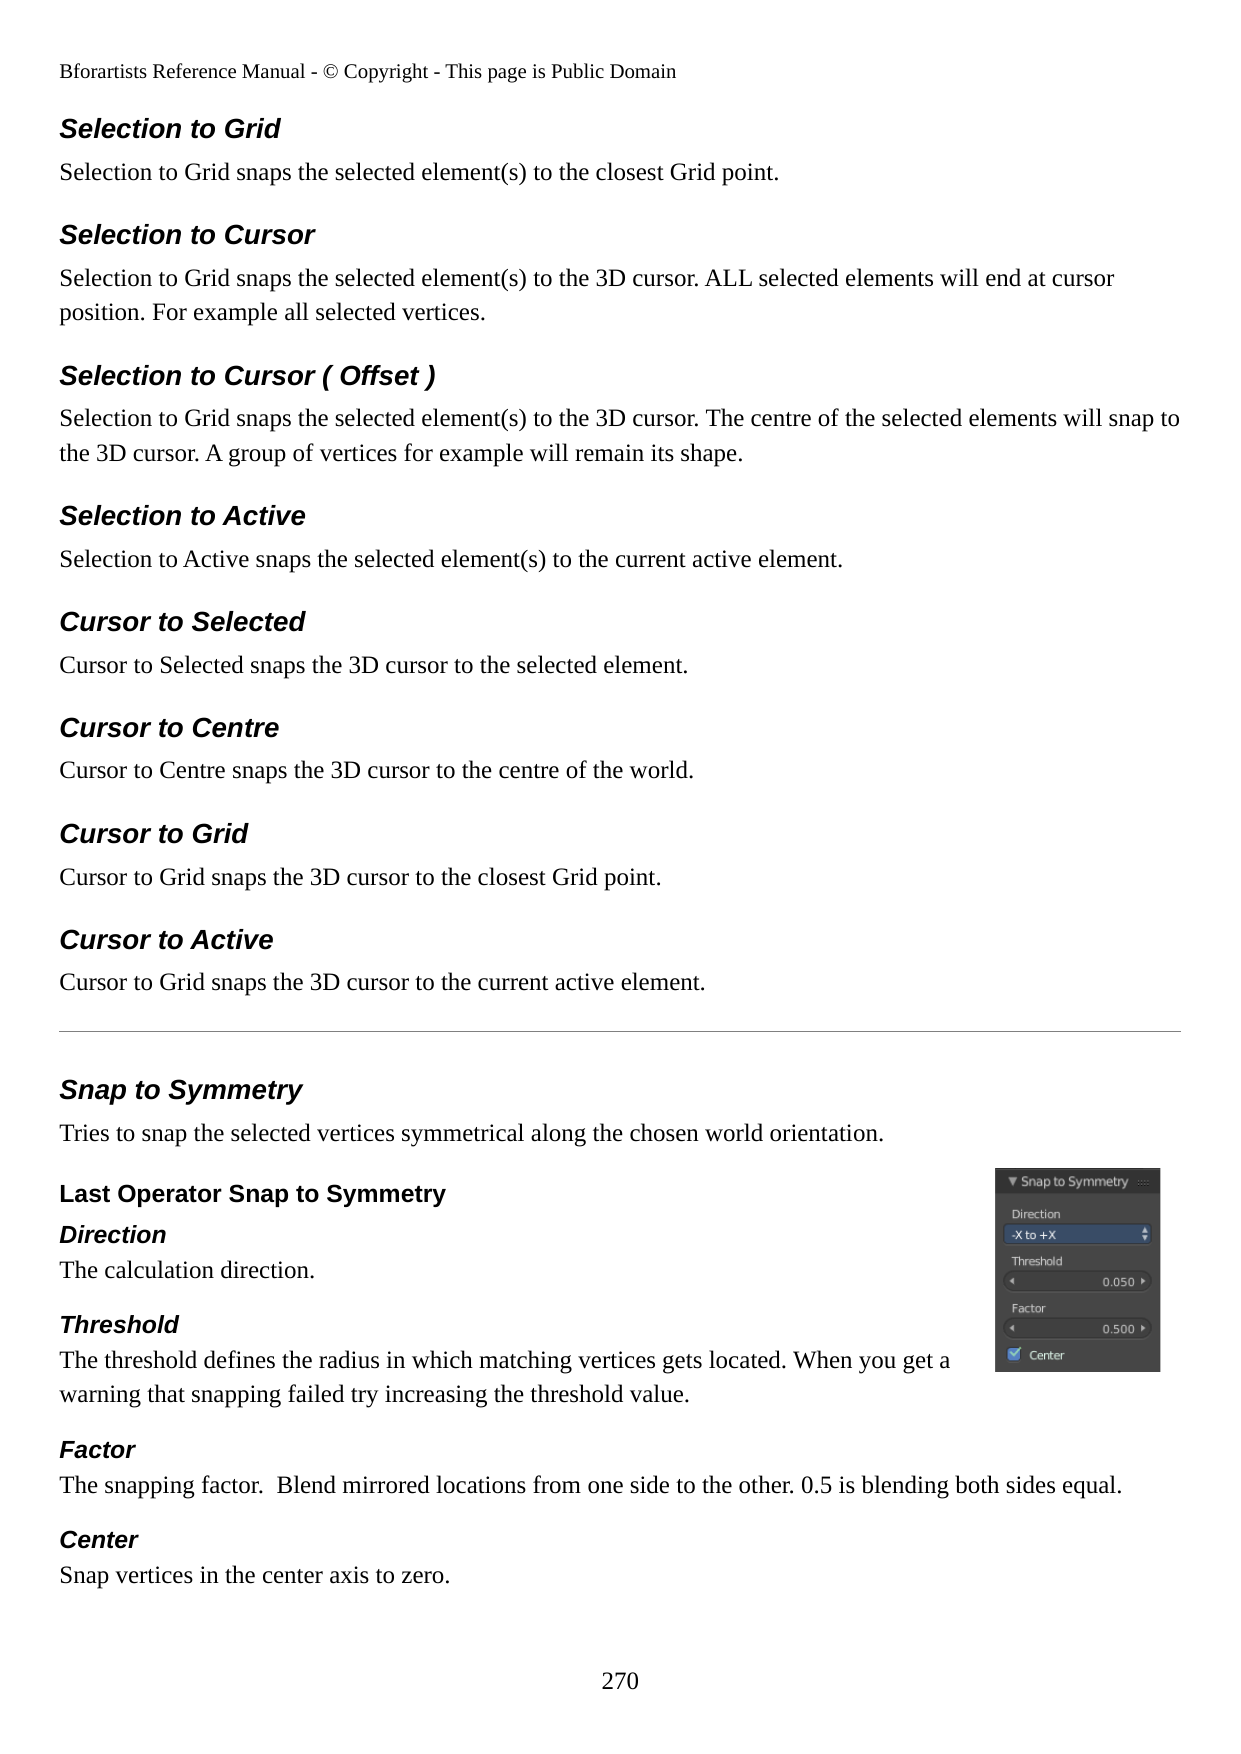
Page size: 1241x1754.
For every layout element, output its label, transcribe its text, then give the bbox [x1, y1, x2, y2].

text Selection to Grid snaps the selected element(s) to the 3D cursor. ALL selected elements will end at cursor position. For example all selected vertices. [59, 263, 1181, 326]
text Cursor to Selected snaps the 3D cursor to the selected element. [59, 650, 1181, 678]
subtitle Direction [59, 1220, 995, 1249]
text [1161, 1255, 1181, 1284]
subtitle Factor [59, 1435, 1181, 1463]
subtitle Cursor to Grid [59, 817, 1181, 849]
subtitle Selection to Cursor ( Offset ) [59, 359, 1181, 391]
subtitle Center [59, 1525, 1181, 1553]
subtitle [1161, 1310, 1181, 1339]
text Selection to Grid snaps the selected element(s) to the closest Grid point. [59, 157, 1181, 186]
text Tries to snap the selected vertices symmetrical along the chosen world orientation. [59, 1118, 1181, 1146]
subtitle Selection to Active [59, 499, 1181, 531]
subtitle Selection to Cursor [59, 218, 1181, 250]
text The snapping factor. Blend mirrored locations from one side to the other. 0.5 is blending both sides equal. [59, 1470, 1181, 1498]
subtitle Snap to Symmetry [59, 1073, 1181, 1105]
subtitle Cursor to Active [59, 923, 1181, 955]
subtitle [1161, 1220, 1181, 1249]
text The calculation direction. [59, 1255, 995, 1284]
subtitle Last Operator Snap to Symmetry [59, 1179, 995, 1208]
subtitle Cursor to Centre [59, 711, 1181, 743]
text Snap vertices in the center axis to zero. [59, 1560, 1181, 1588]
text Cursor to Grid snaps the 3D cursor to the current active element. [59, 967, 1181, 996]
text The threshold defines the radius in which matching vertices gets located. When you get a warning that snapping failed try increasing the threshold value. [59, 1345, 1181, 1408]
subtitle Selection to Grid [59, 113, 1181, 144]
text Selection to Grid snaps the selected element(s) to the 3D cursor. The centre of the selected elements will snap to the 3D cursor. A group of vertices for example will remain its shape. [59, 403, 1181, 467]
text Selection to Active snaps the selected element(s) to the current active element. [59, 544, 1181, 572]
picture [995, 1168, 1161, 1372]
text Cursor to Centre snaps the 3D cursor to the centre of the world. [59, 756, 1181, 784]
subtitle Threshold [59, 1310, 995, 1339]
subtitle Cursor to Selected [59, 605, 1181, 637]
text Cursor to Grid snaps the 3D cursor to the closest Grid point. [59, 862, 1181, 890]
